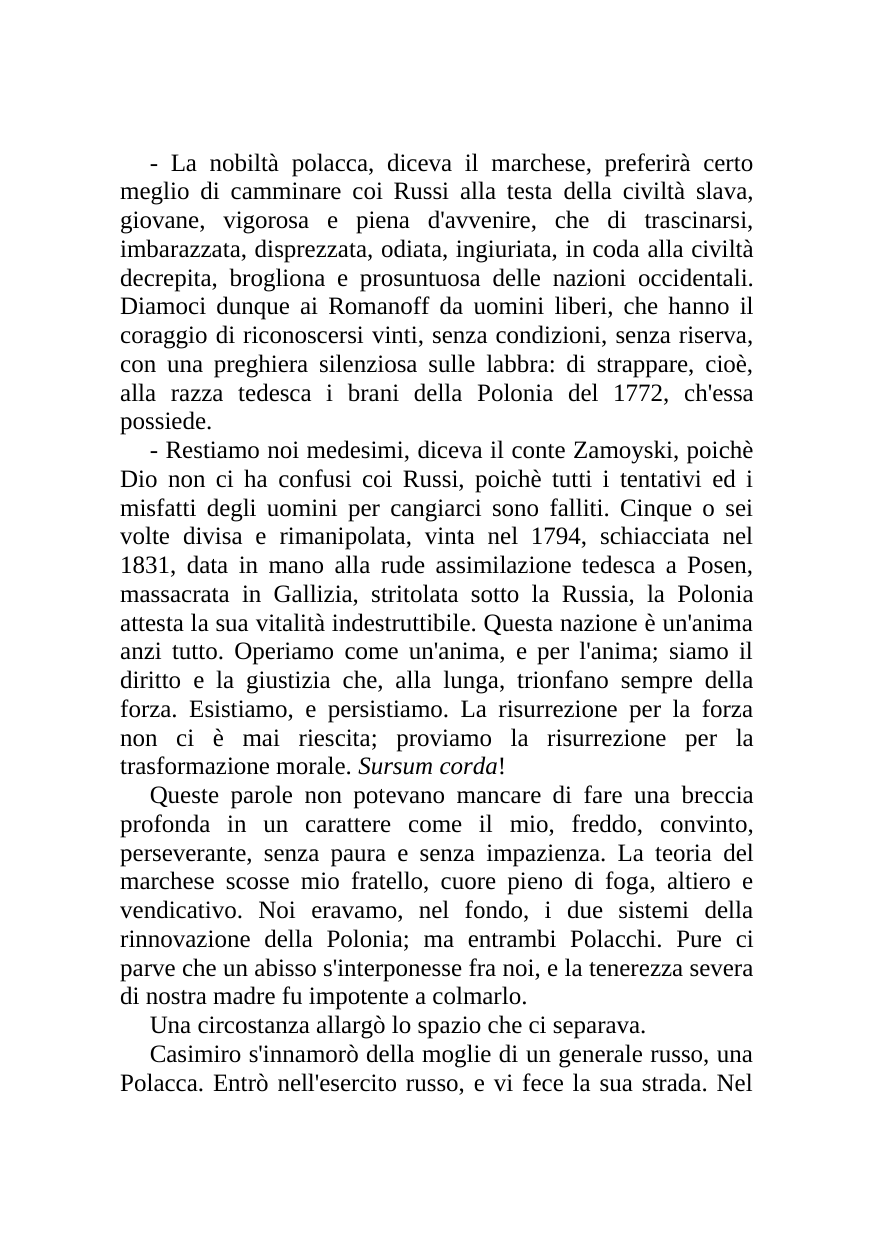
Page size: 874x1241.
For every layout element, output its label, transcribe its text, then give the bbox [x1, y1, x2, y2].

text - Restiamo noi medesimi, diceva il conte Zamoyski, poichè Dio non ci ha confusi coi Russi, poichè tutti i tentativi ed i misfatti degli uomini per cangiarci sono falliti. Cinque o sei volte divisa e rimanipolata, vinta nel 1794, schiacciata nel 1831, data in mano alla rude assimilazione tedesca a Posen, massacrata in Gallizia, stritolata sotto la Russia, la Polonia attesta la sua vitalità indestruttibile. Questa nazione è un'anima anzi tutto. Operiamo come un'anima, e per l'anima; siamo il diritto e la giustizia che, alla lunga, trionfano sempre della forza. Esistiamo, e persistiamo. La risurrezione per la forza non ci è mai riescita; proviamo la risurrezione per la trasformazione morale. Sursum corda! [120, 435, 754, 780]
text Queste parole non potevano mancare di fare una breccia profonda in un carattere come il mio, freddo, convinto, perseverante, senza paura e senza impazienza. La teoria del marchese scosse mio fratello, cuore pieno di foga, altiero e vendicativo. Noi eravamo, nel fondo, i due sistemi della rinnovazione della Polonia; ma entrambi Polacchi. Pure ci parve che un abisso s'interponesse fra noi, e la tenerezza severa di nostra madre fu impotente a colmarlo. [120, 780, 754, 1010]
text - La nobiltà polacca, diceva il marchese, preferirà certo meglio di camminare coi Russi alla testa della civiltà slava, giovane, vigorosa e piena d'avvenire, che di trascinarsi, imbarazzata, disprezzata, odiata, ingiuriata, in coda alla civiltà decrepita, brogliona e prosuntuosa delle nazioni occidentali. Diamoci dunque ai Romanoff da uomini liberi, che hanno il coraggio di riconoscersi vinti, senza condizioni, senza riserva, con una preghiera silenziosa sulle labbra: di strappare, cioè, alla razza tedesca i brani della Polonia del 1772, ch'essa possiede. [120, 148, 754, 435]
text Casimiro s'innamorò della moglie di un generale russo, una Polacca. Entrò nell'esercito russo, e vi fece la sua strada. Nel [120, 1039, 754, 1096]
text Una circostanza allargò lo spazio che ci separava. [120, 1010, 754, 1039]
